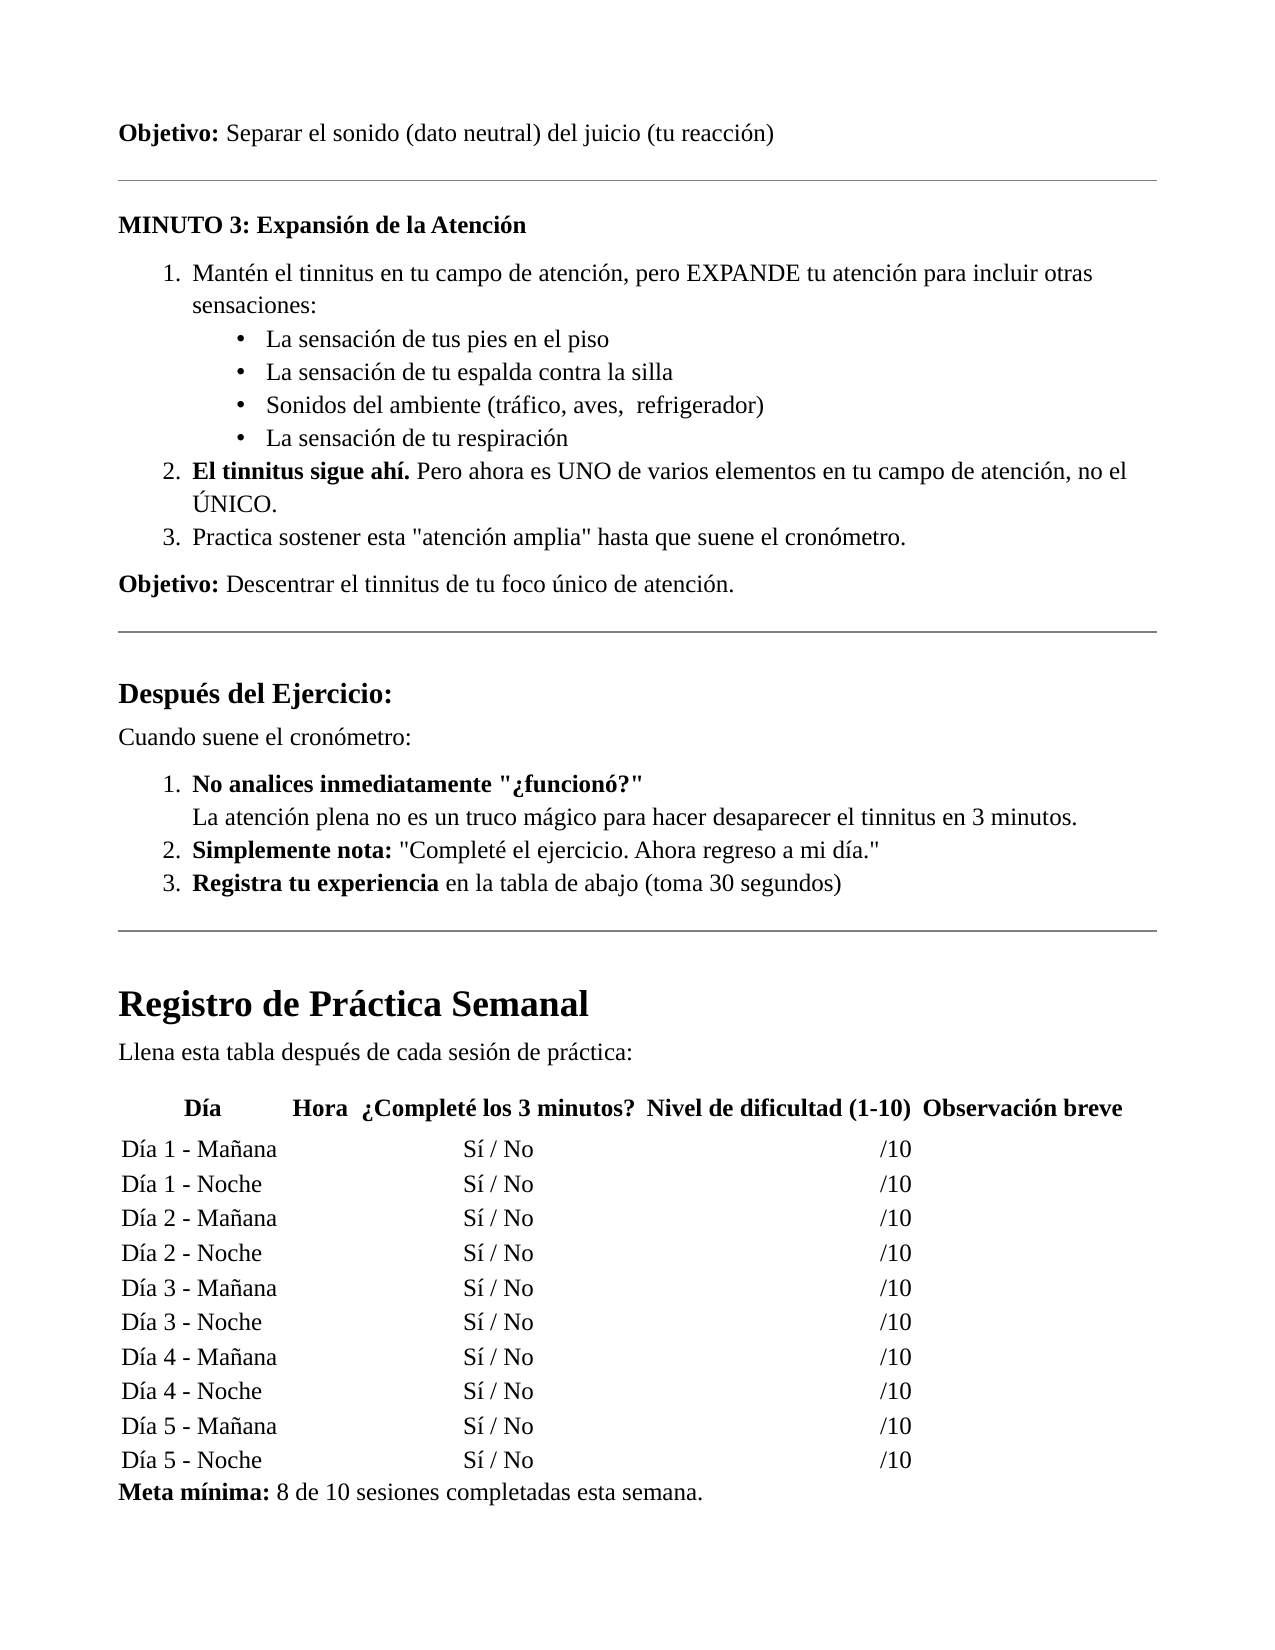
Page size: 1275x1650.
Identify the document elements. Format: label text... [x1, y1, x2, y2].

table_cell Sí / No [354, 1374, 643, 1408]
table_cell [915, 1131, 1131, 1166]
text Objetivo: Separar el sonido (dato neutral) del juicio (tu reacción) [118, 118, 1157, 147]
text Meta mínima: 8 de 10 sesiones completadas esta semana. [118, 1477, 1157, 1506]
list Mantén el tinnitus en tu campo de atención, pero EXPANDE tu atención para incluir otras sensaciones: [162, 258, 1157, 319]
table_cell [287, 1339, 353, 1373]
table_cell [915, 1304, 1131, 1339]
table_cell Día 3 - Mañana [118, 1270, 287, 1304]
table_cell /10 [643, 1270, 914, 1304]
table_header Nivel de dificultad (1-10) [643, 1085, 914, 1131]
table_cell /10 [643, 1131, 914, 1166]
table_cell [287, 1374, 353, 1408]
table_cell [287, 1304, 353, 1339]
table_cell [915, 1339, 1131, 1373]
table_cell Sí / No [354, 1443, 643, 1477]
list Practica sostener esta "atención amplia" hasta que suene el cronómetro. [162, 522, 1157, 551]
table_cell [287, 1235, 353, 1270]
table_cell Día 4 - Mañana [118, 1339, 287, 1373]
table_cell [915, 1201, 1131, 1235]
table_header ¿Completé los 3 minutos? [354, 1085, 643, 1131]
text MINUTO 3: Expansión de la Atención [118, 210, 1157, 239]
table_cell Sí / No [354, 1304, 643, 1339]
table_header Día [118, 1085, 287, 1131]
list La sensación de tus pies en el piso [236, 324, 1157, 352]
list Sonidos del ambiente (tráfico, aves, refrigerador) [236, 390, 1157, 418]
text Cuando suene el cronómetro: [118, 722, 1157, 751]
list Simplemente nota: "Completé el ejercicio. Ahora regreso a mi día." [162, 836, 1157, 864]
table_cell [287, 1270, 353, 1304]
list No analices inmediatamente "¿funcionó?" La atención plena no es un truco mágico para hacer desaparecer el tinnitus en 3 minutos. [162, 769, 1157, 831]
list Registra tu experiencia en la tabla de abajo (toma 30 segundos) [162, 868, 1157, 897]
text Objetivo: Descentrar el tinnitus de tu foco único de atención. [118, 569, 1157, 598]
table_cell Día 5 - Mañana [118, 1408, 287, 1443]
table_cell Sí / No [354, 1201, 643, 1235]
table_cell [915, 1166, 1131, 1201]
table_cell /10 [643, 1304, 914, 1339]
table_cell Día 2 - Mañana [118, 1201, 287, 1235]
table_cell /10 [643, 1443, 914, 1477]
table_cell Sí / No [354, 1235, 643, 1270]
table_cell Día 1 - Noche [118, 1166, 287, 1201]
table_cell [287, 1201, 353, 1235]
table_cell Día 2 - Noche [118, 1235, 287, 1270]
table_cell [915, 1408, 1131, 1443]
table_cell [287, 1408, 353, 1443]
table_cell [287, 1443, 353, 1477]
table_cell /10 [643, 1408, 914, 1443]
text Llena esta tabla después de cada sesión de práctica: [118, 1037, 1157, 1066]
subtitle Registro de Práctica Semanal [118, 981, 1157, 1024]
table_cell Sí / No [354, 1166, 643, 1201]
table_cell [915, 1374, 1131, 1408]
table_cell Día 3 - Noche [118, 1304, 287, 1339]
subtitle Después del Ejercicio: [118, 676, 1157, 709]
table_cell Sí / No [354, 1131, 643, 1166]
table_cell /10 [643, 1339, 914, 1373]
table_cell /10 [643, 1166, 914, 1201]
table_cell /10 [643, 1235, 914, 1270]
table_header Observación breve [915, 1085, 1131, 1131]
table_cell [915, 1443, 1131, 1477]
table_cell [287, 1166, 353, 1201]
table_cell [287, 1131, 353, 1166]
table_cell /10 [643, 1201, 914, 1235]
table_cell Día 4 - Noche [118, 1374, 287, 1408]
list El tinnitus sigue ahí. Pero ahora es UNO de varios elementos en tu campo de atención, no el ÚNICO. [162, 456, 1157, 517]
table_cell /10 [643, 1374, 914, 1408]
table_cell [915, 1270, 1131, 1304]
table_header Hora [287, 1085, 353, 1131]
table_cell Sí / No [354, 1339, 643, 1373]
table_cell Sí / No [354, 1408, 643, 1443]
table_cell [915, 1235, 1131, 1270]
list La sensación de tu espalda contra la silla [236, 357, 1157, 385]
table_cell Día 1 - Mañana [118, 1131, 287, 1166]
list La sensación de tu respiración [236, 423, 1157, 451]
table_cell Sí / No [354, 1270, 643, 1304]
table_cell Día 5 - Noche [118, 1443, 287, 1477]
